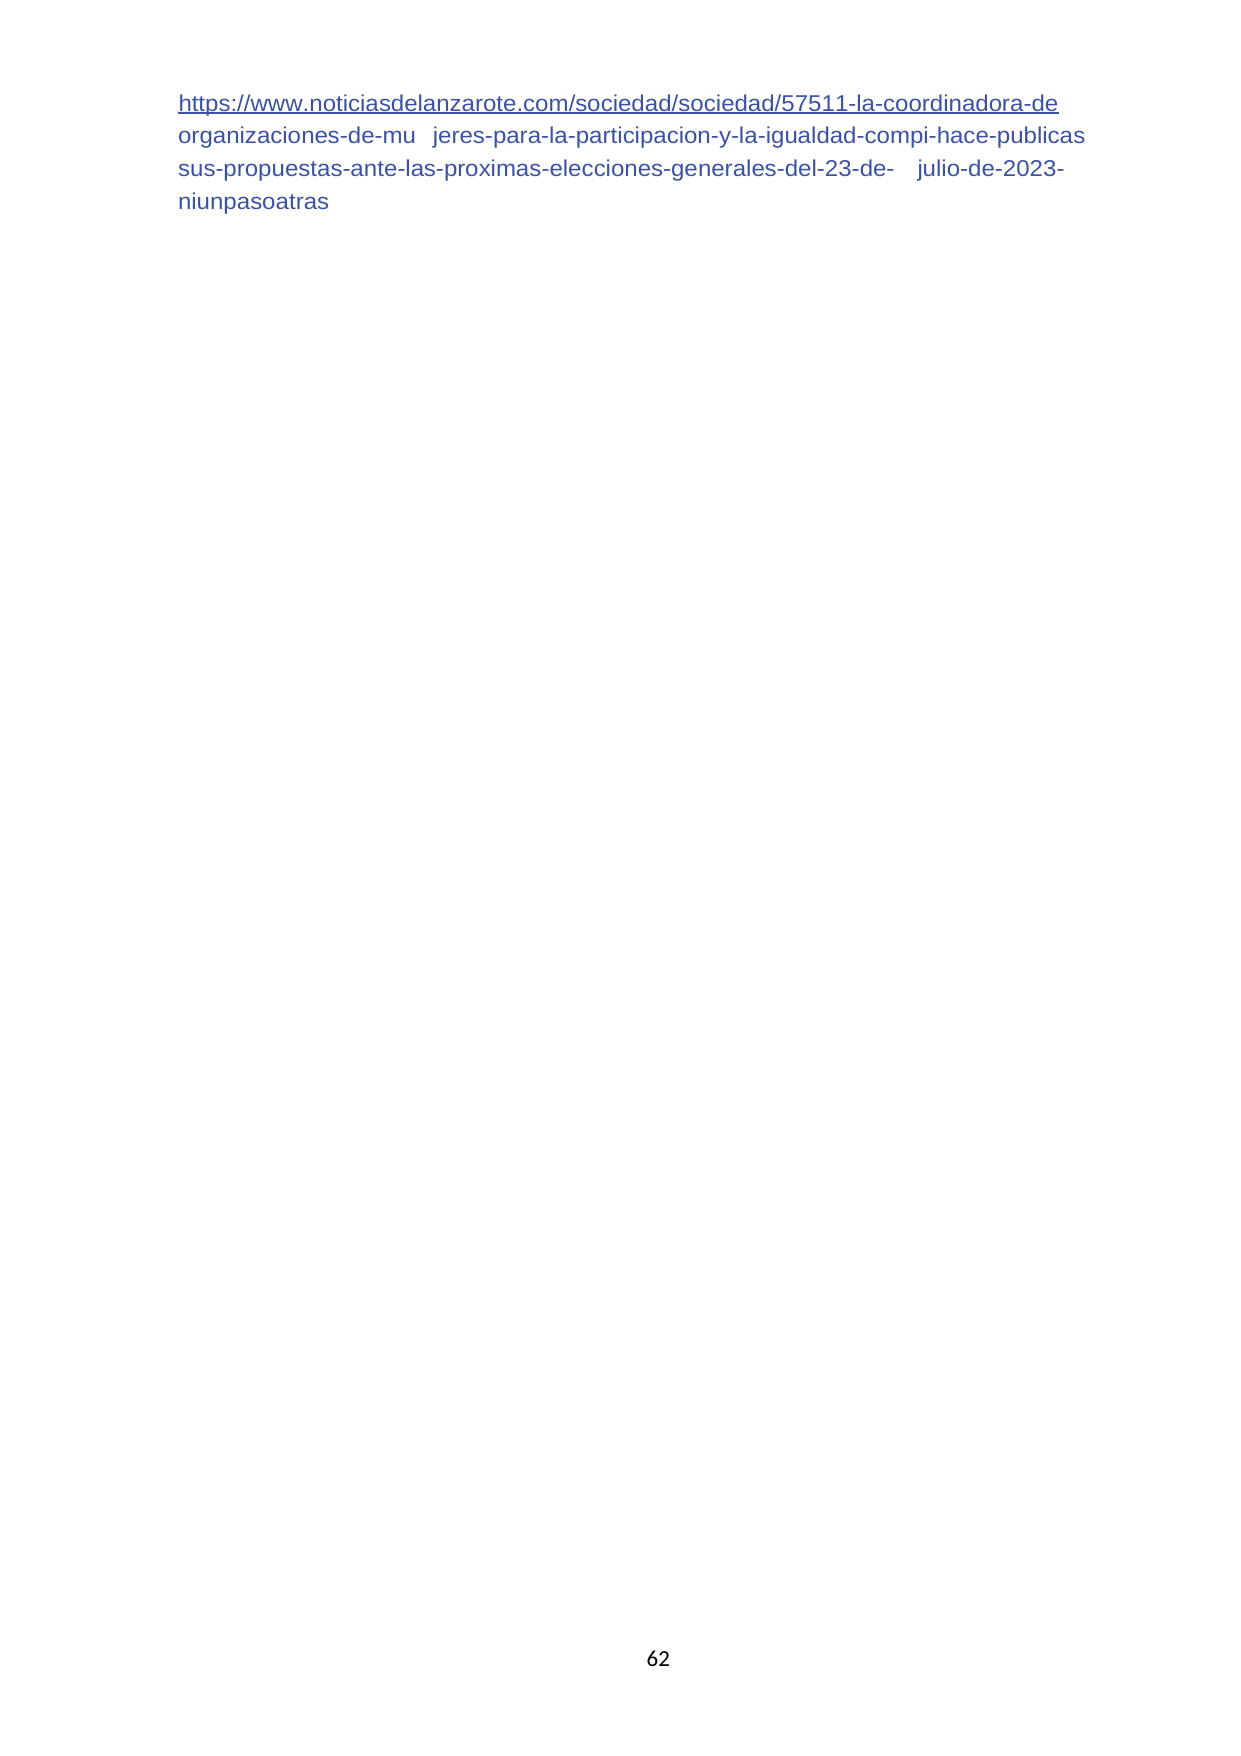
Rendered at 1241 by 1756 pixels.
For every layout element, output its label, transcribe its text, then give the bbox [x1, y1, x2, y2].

text https://www.noticiasdelanzarote.com/sociedad/sociedad/57511-la-coordinadora-de­ organizaciones-de-mu jeres-para-la-participacion-y-la-igualdad-compi-hace-publicas­ sus-propuestas-ante-las-proximas-elecciones-generales-del-23-de- julio-de-2023- niunpasoatras [178, 89, 1100, 215]
